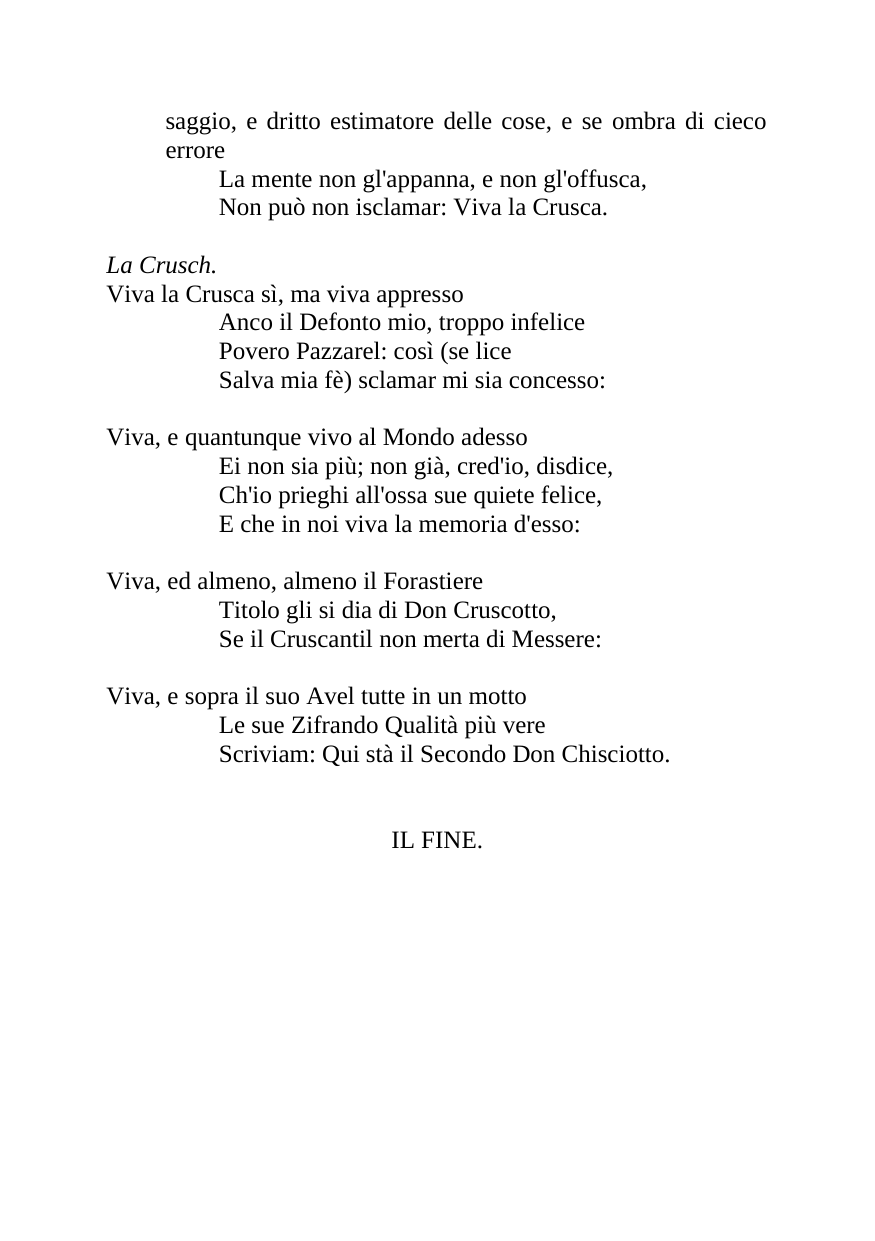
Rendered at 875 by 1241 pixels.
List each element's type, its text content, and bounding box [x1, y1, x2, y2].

text Le sue Zifrando Qualità più vere [219, 710, 768, 739]
text Viva, ed almeno, almeno il Forastiere [106, 566, 768, 595]
text Povero Pazzarel: così (se lice [219, 336, 768, 365]
text Non può non isclamar: Viva la Crusca. [219, 192, 768, 221]
text Titolo gli si dia di Don Cruscotto, [219, 595, 768, 624]
text Ch'io prieghi all'ossa sue quiete felice, [219, 480, 768, 509]
text Se il Cruscantil non merta di Messere: [219, 624, 768, 652]
text Viva la Crusca sì, ma viva appresso [106, 279, 768, 307]
text La mente non gl'appanna, e non gl'offusca, [219, 164, 768, 192]
text Salva mia fè) sclamar mi sia concesso: [219, 365, 768, 394]
text Viva, e quantunque vivo al Mondo adesso [106, 422, 768, 451]
text Anco il Defonto mio, troppo infelice [219, 307, 768, 336]
text La Crusch. [106, 250, 768, 279]
text saggio, e dritto estimatore delle cose, e se ombra di cieco errore [106, 106, 768, 164]
text Viva, e sopra il suo Avel tutte in un motto [106, 681, 768, 710]
text Scriviam: Qui stà il Secondo Don Chisciotto. [219, 739, 768, 767]
text Ei non sia più; non già, cred'io, disdice, [219, 451, 768, 480]
text IL FINE. [106, 825, 768, 854]
text E che in noi viva la memoria d'esso: [219, 509, 768, 537]
